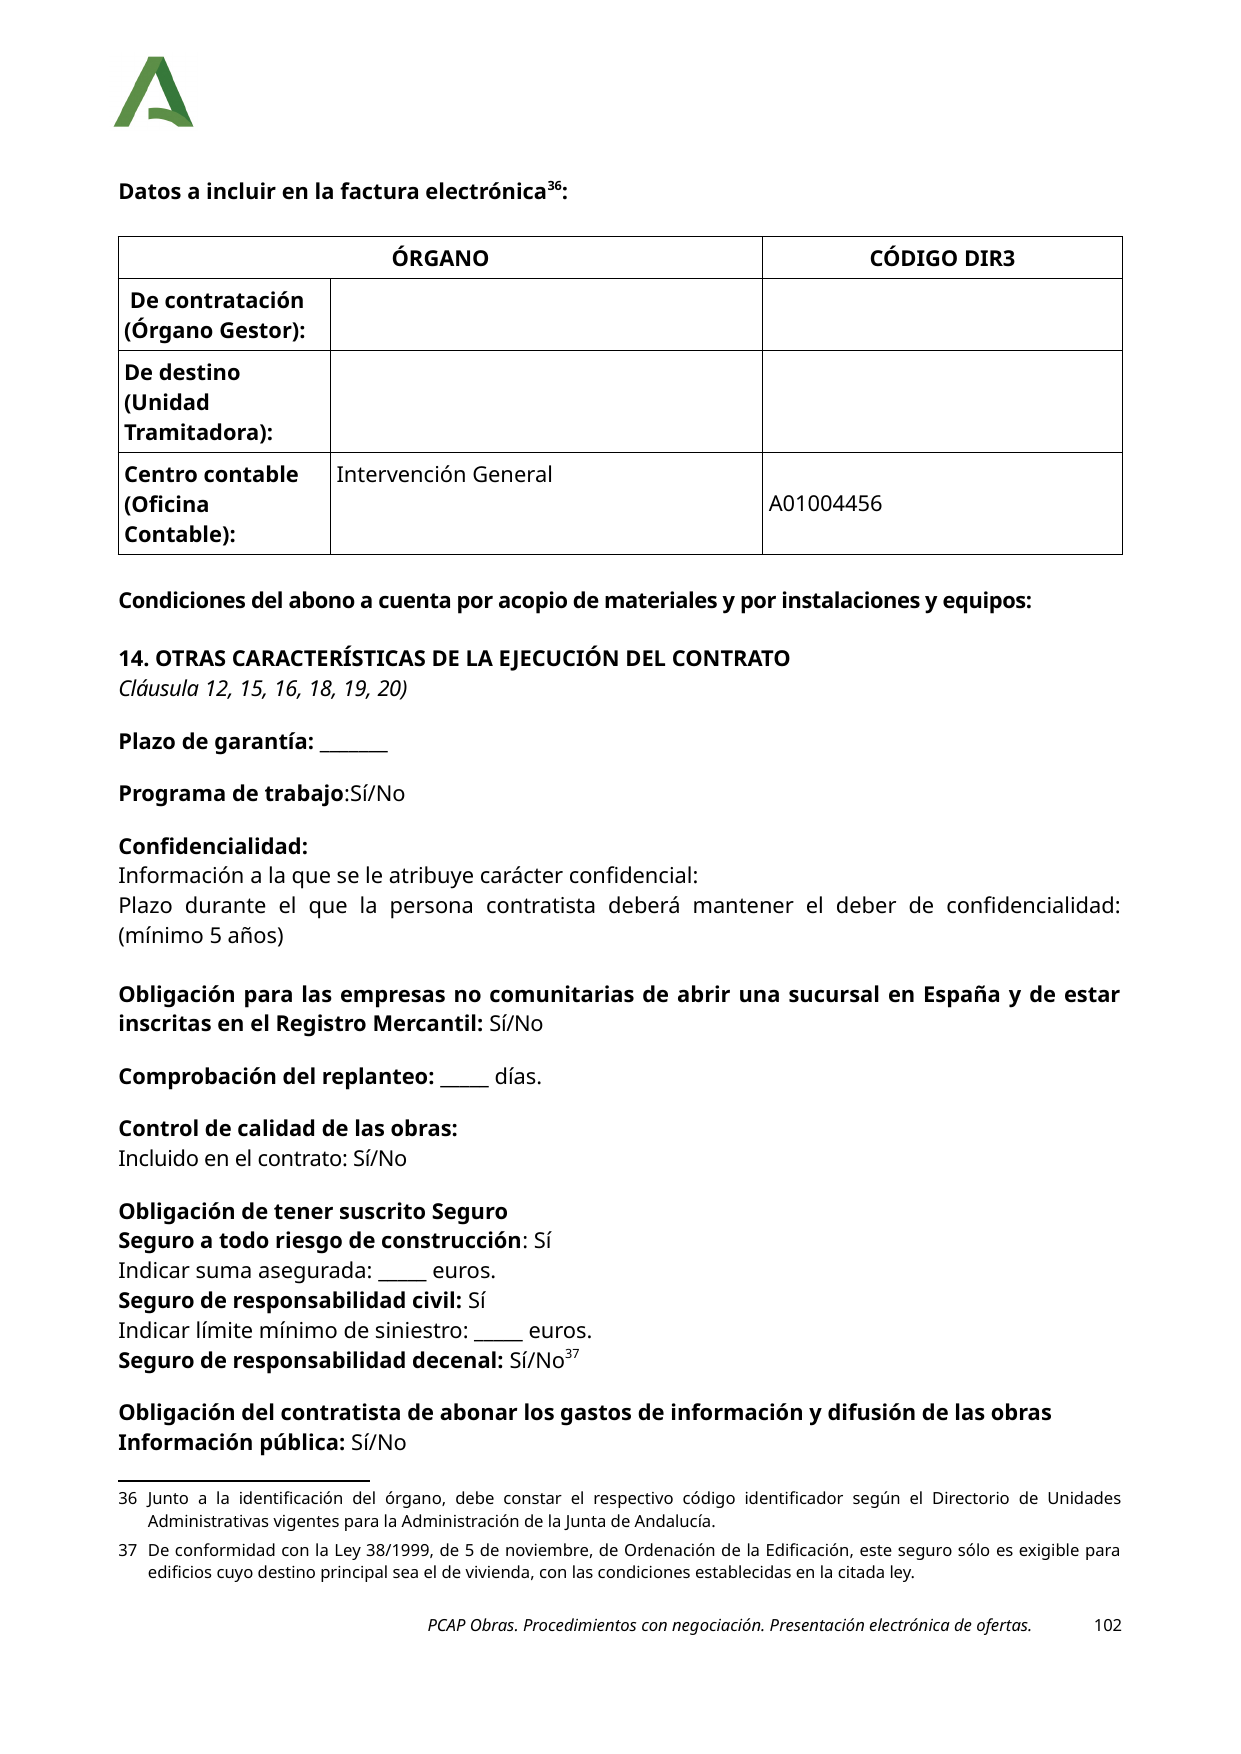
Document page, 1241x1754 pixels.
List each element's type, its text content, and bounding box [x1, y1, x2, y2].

table_cell [331, 351, 762, 452]
table_cell [331, 279, 762, 350]
text Información pública: Sí/No [118, 1427, 1122, 1457]
text Información a la que se le atribuye carácter confidencial: [118, 861, 1122, 890]
text Programa de trabajo:Sí/No [118, 778, 1122, 808]
table_cell Intervención General [331, 453, 762, 554]
text Incluido en el contrato: Sí/No [118, 1143, 1122, 1173]
text Indicar límite mínimo de siniestro: _____ euros. [118, 1315, 1122, 1345]
text Junto a la identificación del órgano, debe constar el respectivo código identificador según el Directorio de Unidades Administrativas vigentes para la Administración de la Junta de Andalucía. [118, 1487, 1122, 1532]
text Condiciones del abono a cuenta por acopio de materiales y por instalaciones y equipos: [118, 585, 1122, 615]
text Seguro de responsabilidad civil: Sí [118, 1285, 1122, 1315]
text Comprobación del replanteo: _____ días. [118, 1061, 1122, 1091]
text Seguro a todo riesgo de construcción: Sí [118, 1226, 1122, 1255]
text Obligación del contratista de abonar los gastos de información y difusión de las obras [118, 1397, 1122, 1427]
text Indicar suma asegurada: _____ euros. [118, 1255, 1122, 1285]
picture [109, 52, 198, 131]
table_cell [763, 279, 1122, 350]
table_header CÓDIGO DIR3 [763, 237, 1122, 278]
text Seguro de responsabilidad decenal: Sí/No [118, 1345, 1122, 1374]
text De conformidad con la Ley 38/1999, de 5 de noviembre, de Ordenación de la Edificación, este seguro sólo es exigible para edificios cuyo destino principal sea el de vivienda, con las condiciones establecidas en la citada ley. [118, 1538, 1122, 1584]
table_cell A01004456 [763, 453, 1122, 554]
text Control de calidad de las obras: [118, 1113, 1122, 1143]
table_cell [763, 351, 1122, 452]
text Obligación para las empresas no comunitarias de abrir una sucursal en España y de estar inscritas en el Registro Mercantil: Sí/No [118, 979, 1122, 1038]
table_cell De contratación (Órgano Gestor): [119, 279, 330, 350]
text 14. OTRAS CARACTERÍSTICAS DE LA EJECUCIÓN DEL CONTRATO [118, 643, 1122, 673]
table_cell Centro contable (Oficina Contable): [119, 453, 330, 554]
text Confidencialidad: [118, 831, 1122, 861]
text Obligación de tener suscrito Seguro [118, 1196, 1122, 1226]
text Plazo durante el que la persona contratista deberá mantener el deber de confidencialidad: (mínimo 5 años) [118, 890, 1122, 950]
table_header ÓRGANO [119, 237, 762, 278]
text Plazo de garantía: _______ [118, 726, 1122, 756]
text Datos a incluir en la factura electrónica: [118, 176, 1122, 206]
table_cell De destino (Unidad Tramitadora): [119, 351, 330, 452]
text Cláusula 12, 15, 16, 18, 19, 20) [118, 673, 1122, 703]
